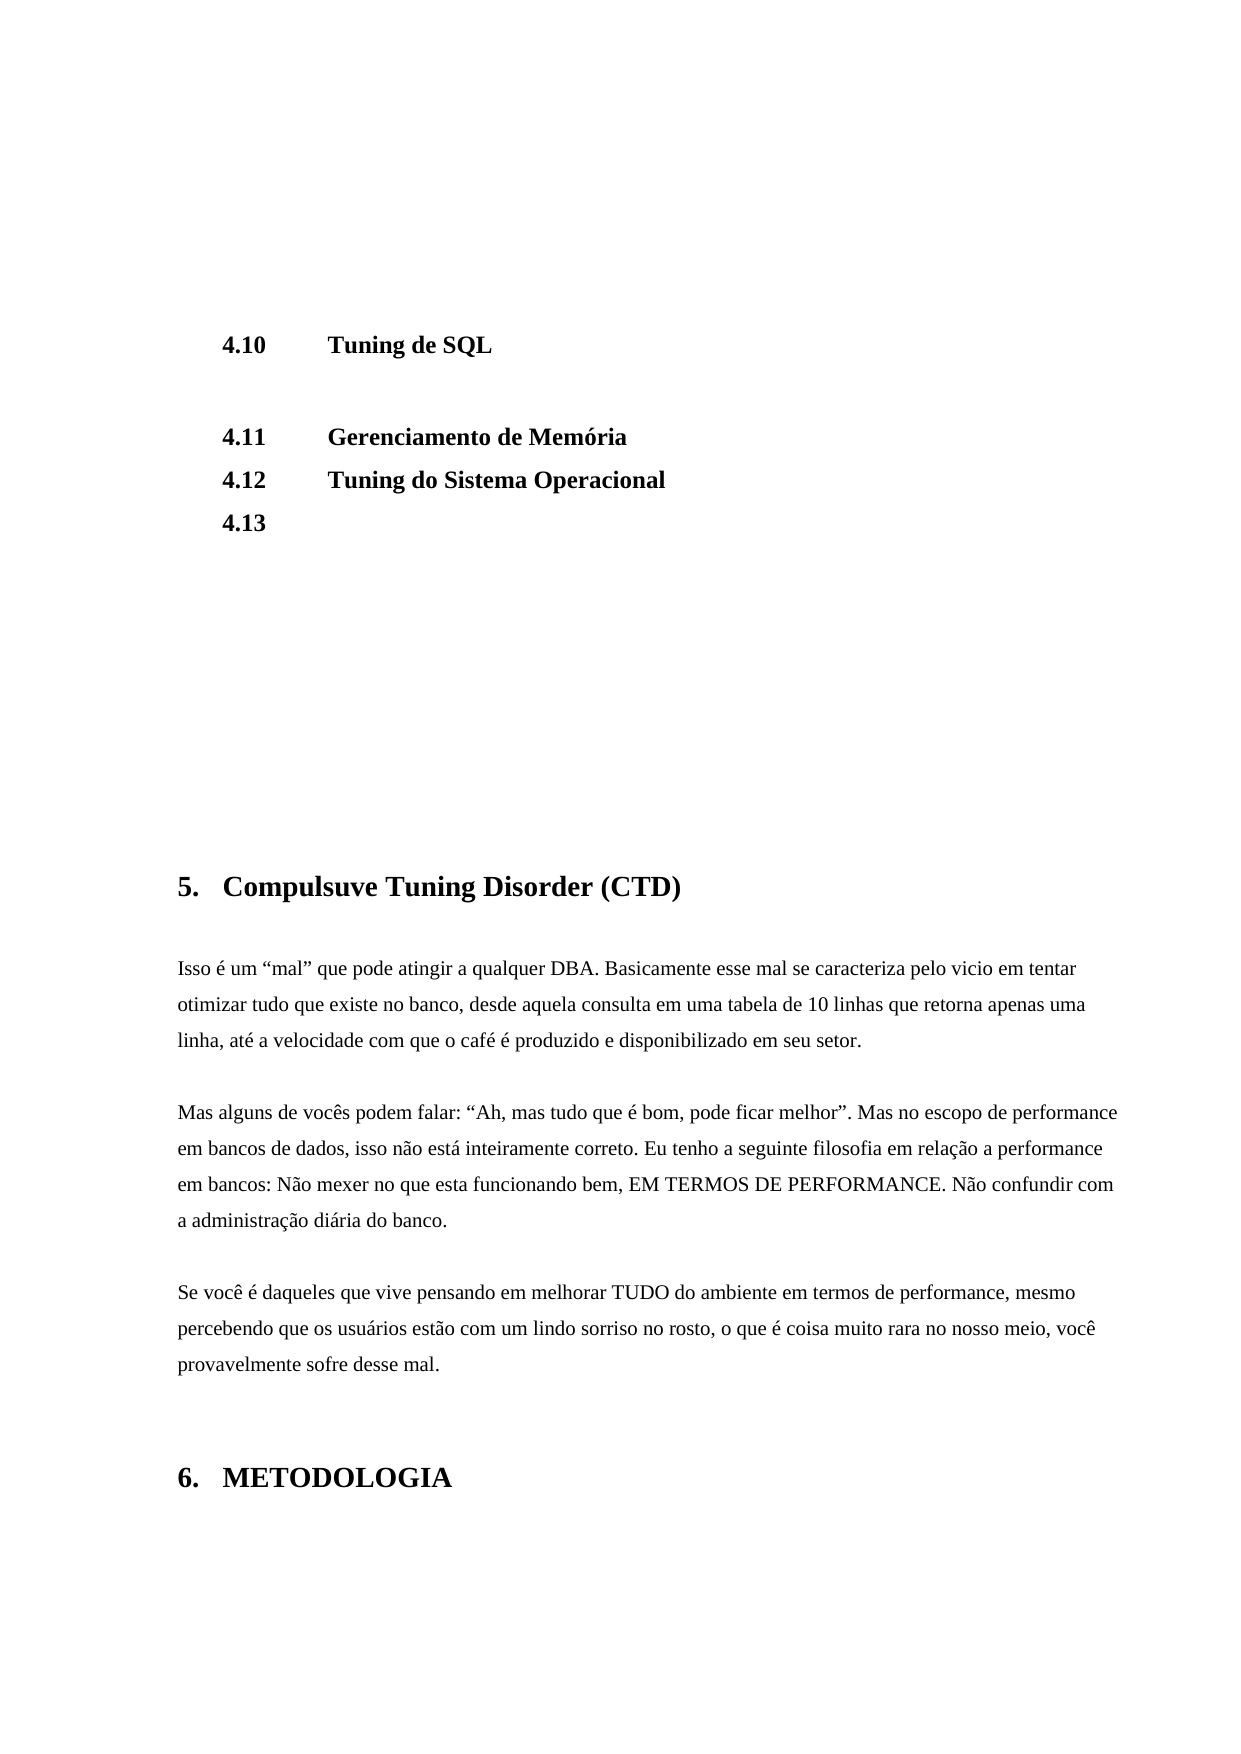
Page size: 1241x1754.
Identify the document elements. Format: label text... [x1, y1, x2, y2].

subtitle Compulsuve Tuning Disorder (CTD) [177, 869, 1122, 903]
subtitle Gerenciamento de Memória [222, 422, 1122, 451]
text Se você é daqueles que vive pensando em melhorar TUDO do ambiente em termos de performance, mesmo percebendo que os usuários estão com um lindo sorriso no rosto, o que é coisa muito rara no nosso meio, você provavelmente sofre desse mal. [177, 1280, 1122, 1376]
text Isso é um “mal” que pode atingir a qualquer DBA. Basicamente esse mal se caracteriza pelo vicio em tentar otimizar tudo que existe no banco, desde aquela consulta em uma tabela de 10 linhas que retorna apenas uma linha, até a velocidade com que o café é produzido e disponibilizado em seu setor. [177, 955, 1122, 1052]
subtitle Tuning de SQL [222, 331, 1122, 359]
subtitle METODOLOGIA [177, 1460, 1122, 1493]
text Mas alguns de vocês podem falar: “Ah, mas tudo que é bom, pode ficar melhor”. Mas no escopo de performance em bancos de dados, isso não está inteiramente correto. Eu tenho a seguinte filosofia em relação a performance em bancos: Não mexer no que esta funcionando bem, EM TERMOS DE PERFORMANCE. Não confundir com a administração diária do banco. [177, 1099, 1122, 1232]
subtitle Tuning do Sistema Operacional [222, 465, 1122, 494]
